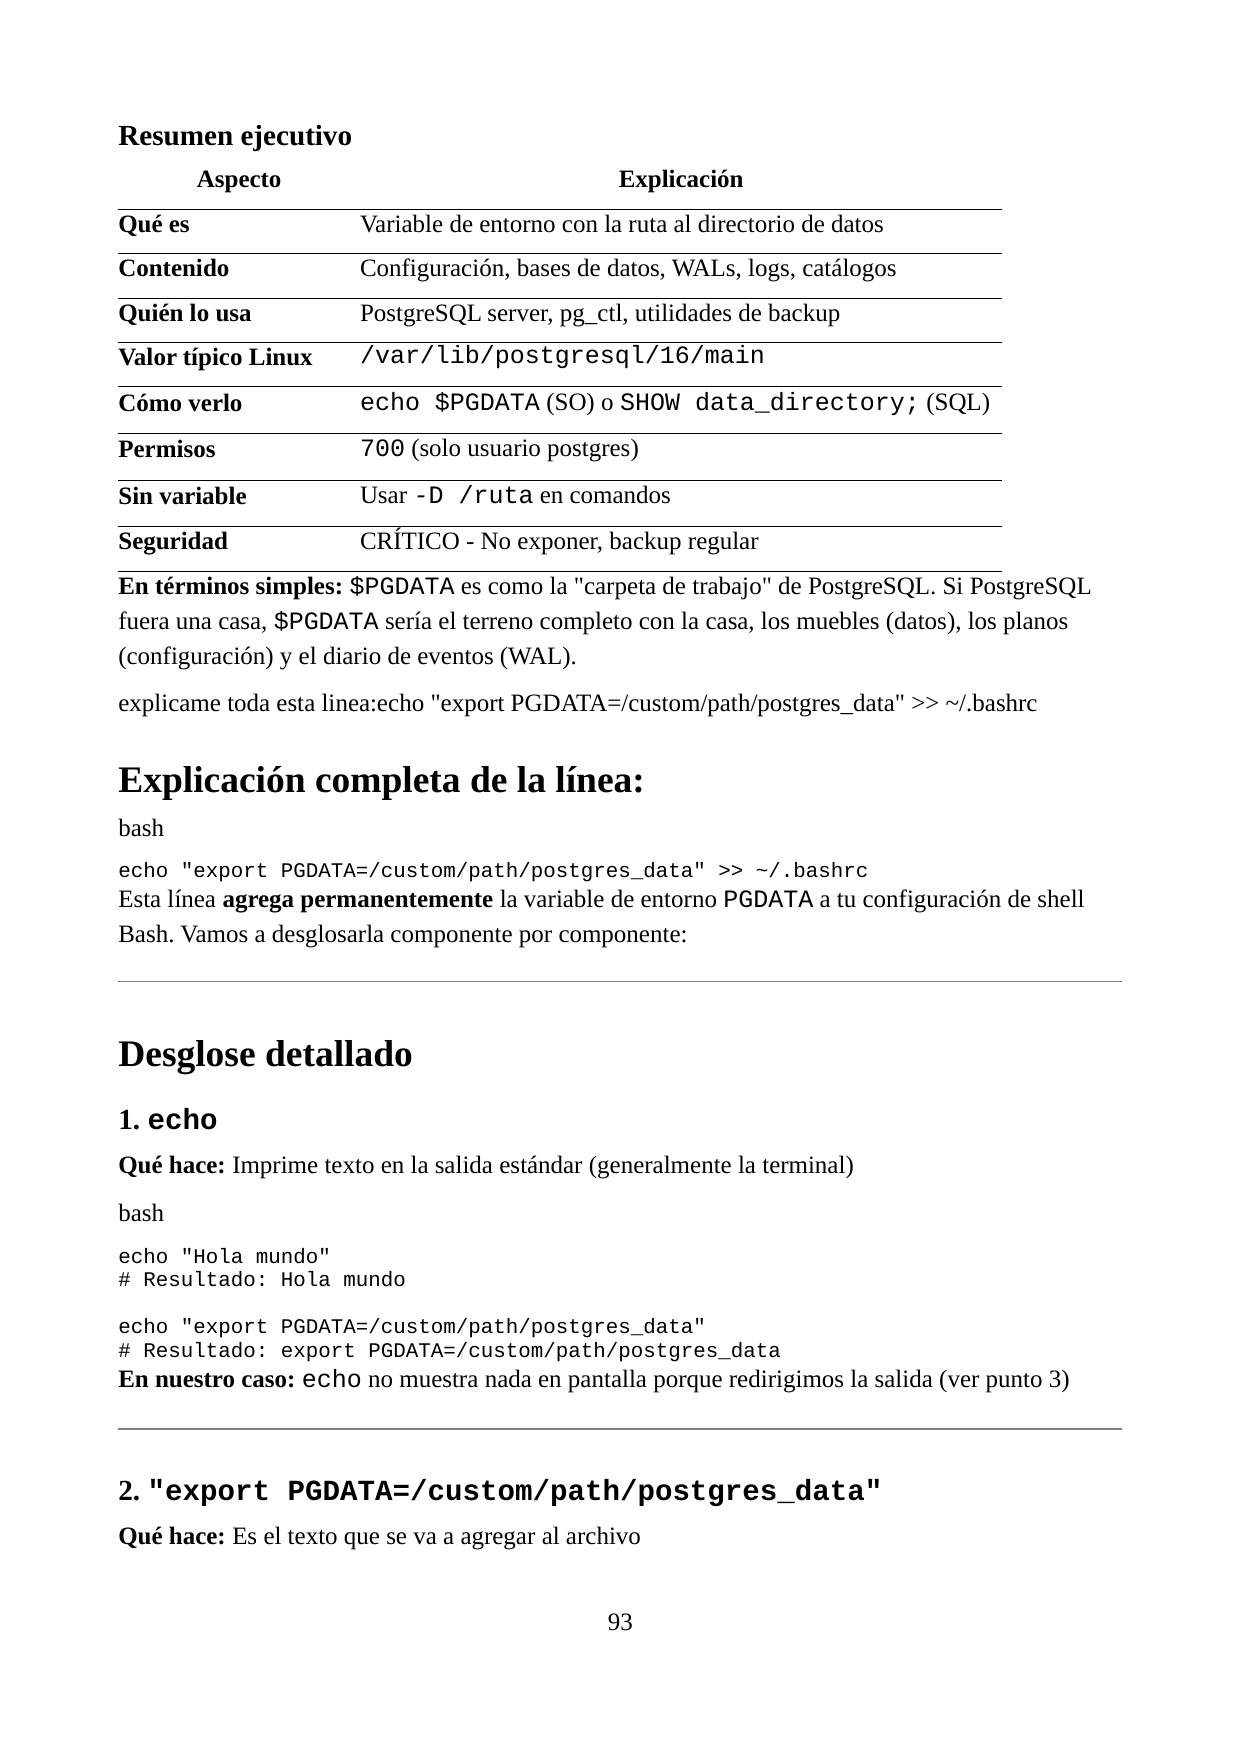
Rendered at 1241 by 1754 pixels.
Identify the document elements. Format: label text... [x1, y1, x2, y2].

subtitle Desglose detallado [118, 1032, 1122, 1075]
table_cell Usar -D /ruta en comandos [360, 481, 1002, 526]
subtitle Explicación completa de la línea: [118, 757, 1122, 800]
table_header Explicación [360, 164, 1002, 208]
text # Resultado: Hola mundo [118, 1269, 1122, 1293]
text echo "export PGDATA=/custom/path/postgres_data" >> ~/.bashrc [118, 860, 1122, 884]
text Qué hace: Imprime texto en la salida estándar (generalmente la terminal) [118, 1150, 1122, 1179]
table_header Aspecto [118, 164, 360, 208]
table_cell PostgreSQL server, pg_ctl, utilidades de backup [360, 299, 1002, 342]
table_cell echo $PGDATA (SO) o SHOW data_directory; (SQL) [360, 387, 1002, 433]
text echo "export PGDATA=/custom/path/postgres_data" [118, 1317, 1122, 1340]
table_cell CRÍTICO - No exponer, backup regular [360, 527, 1002, 571]
table_cell Valor típico Linux [118, 343, 360, 386]
text explicame toda esta linea:echo "export PGDATA=/custom/path/postgres_data" >> ~/.bashrc [118, 688, 1122, 717]
table_cell Cómo verlo [118, 387, 360, 433]
text Esta línea agrega permanentemente la variable de entorno PGDATA a tu configuración de shell Bash. Vamos a desglosarla componente por componente: [118, 884, 1122, 948]
table_cell Variable de entorno con la ruta al directorio de datos [360, 210, 1002, 253]
table_cell Configuración, bases de datos, WALs, logs, catálogos [360, 254, 1002, 297]
text # Resultado: export PGDATA=/custom/path/postgres_data [118, 1340, 1122, 1364]
table_cell Sin variable [118, 481, 360, 526]
table_cell Quién lo usa [118, 299, 360, 342]
text bash [118, 813, 1122, 841]
table_cell Qué es [118, 210, 360, 253]
text echo "Hola mundo" [118, 1246, 1122, 1269]
table_cell Seguridad [118, 527, 360, 571]
table_cell Contenido [118, 254, 360, 297]
subtitle Resumen ejecutivo [118, 118, 1122, 152]
text En nuestro caso: echo no muestra nada en pantalla porque redirigimos la salida (ver punto 3) [118, 1364, 1122, 1395]
subtitle 1. echo [118, 1102, 1122, 1138]
table_cell Permisos [118, 434, 360, 479]
text En términos simples: $PGDATA es como la "carpeta de trabajo" de PostgreSQL. Si PostgreSQL fuera una casa, $PGDATA sería el terreno completo con la casa, los muebles (datos), los planos (configuración) y el diario de eventos (WAL). [118, 571, 1122, 670]
text Qué hace: Es el texto que se va a agregar al archivo [118, 1521, 1122, 1550]
text bash [118, 1198, 1122, 1227]
table_cell 700 (solo usuario postgres) [360, 434, 1002, 479]
table_cell /var/lib/postgresql/16/main [360, 343, 1002, 386]
subtitle 2. "export PGDATA=/custom/path/postgres_data" [118, 1473, 1122, 1509]
